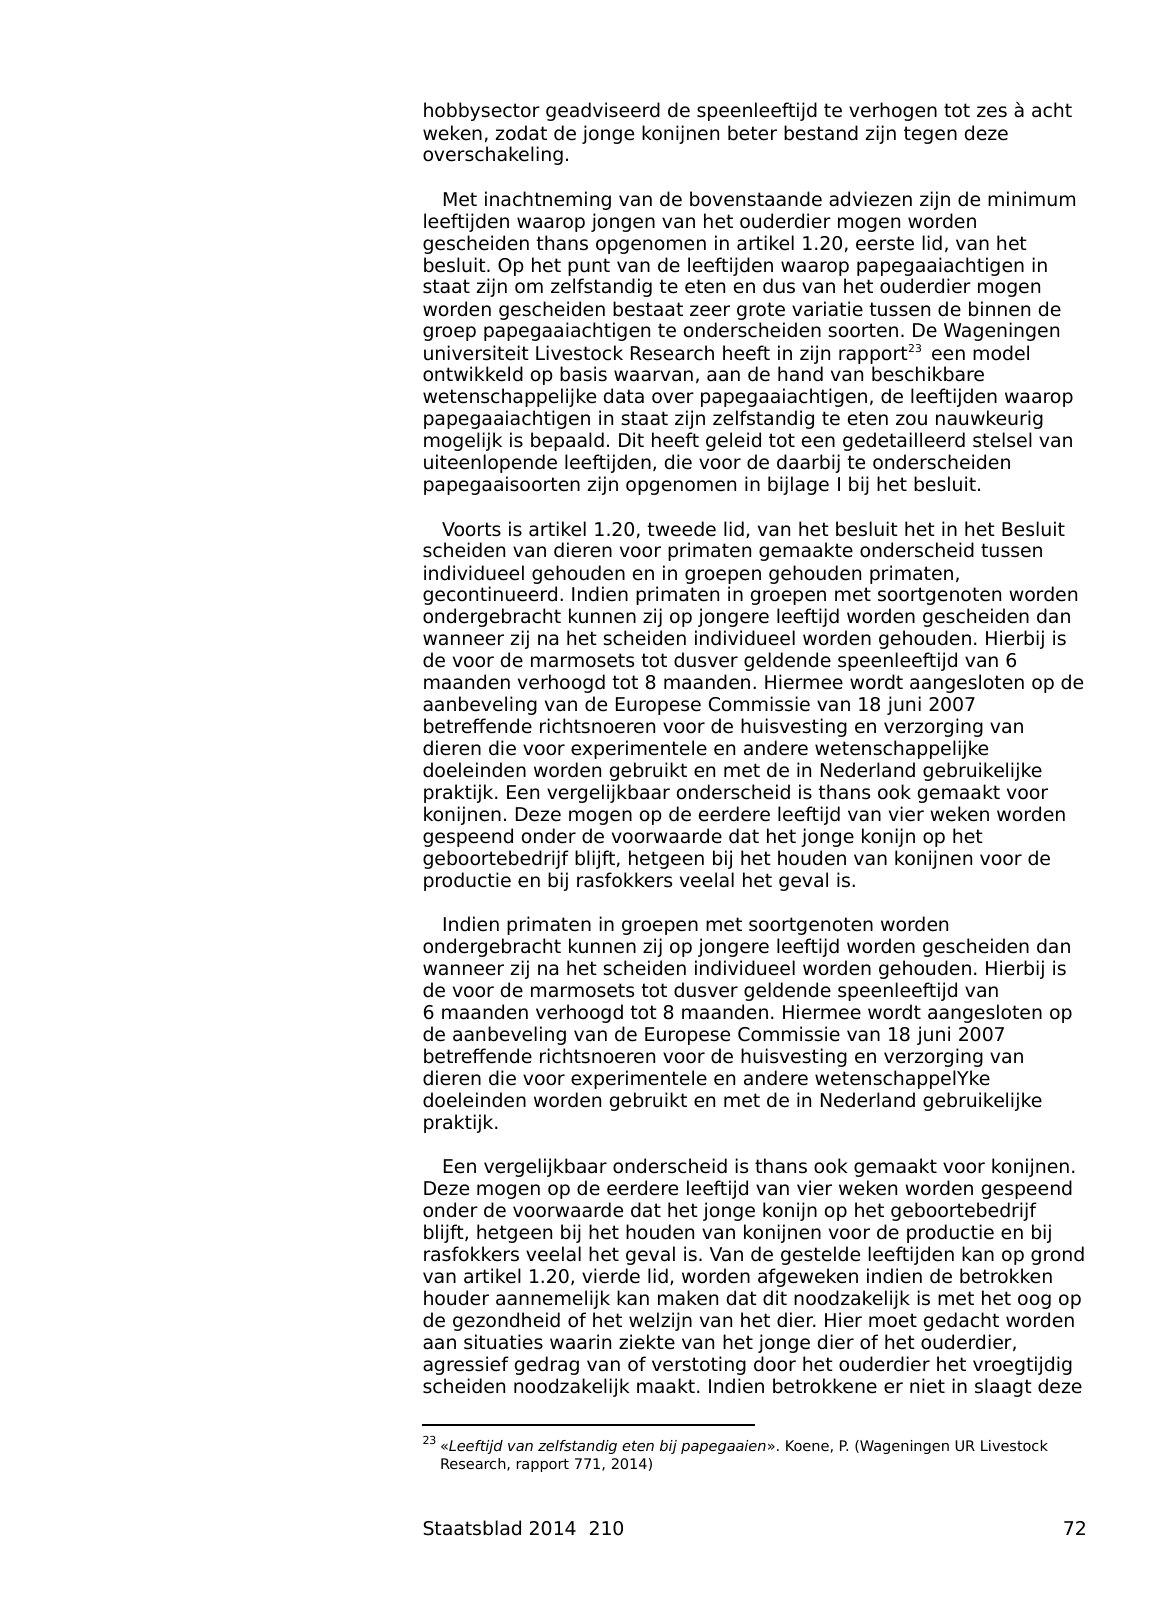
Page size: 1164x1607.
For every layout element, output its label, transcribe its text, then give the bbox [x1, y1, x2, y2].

text Met inachtneming van de bovenstaande adviezen zijn de minimum leeftijden waarop jongen van het ouderdier mogen worden gescheiden thans opgenomen in artikel 1.20, eerste lid, van het besluit. Op het punt van de leeftijden waarop papegaaiachtigen in staat zijn om zelfstandig te eten en dus van het ouderdier mogen worden gescheiden bestaat zeer grote variatie tussen de binnen de groep papegaaiachtigen te onderscheiden soorten. De Wageningen universiteit Livestock Research heeft in zijn rapport een model ontwikkeld op basis waarvan, aan de hand van beschikbare wetenschappelijke data over papegaaiachtigen, de leeftijden waarop papegaaiachtigen in staat zijn zelfstandig te eten zou nauwkeurig mogelijk is bepaald. Dit heeft geleid tot een gedetailleerd stelsel van uiteenlopende leeftijden, die voor de daarbij te onderscheiden papegaaisoorten zijn opgenomen in bijlage I bij het besluit. [422, 188, 1087, 496]
text Indien primaten in groepen met soortgenoten worden ondergebracht kunnen zij op jongere leeftijd worden gescheiden dan wanneer zij na het scheiden individueel worden gehouden. Hierbij is de voor de marmosets tot dusver geldende speenleeftijd van 6 maanden verhoogd tot 8 maanden. Hiermee wordt aangesloten op de aanbeveling van de Europese Commissie van 18 juni 2007 betreffende richtsnoeren voor de huisvesting en verzorging van dieren die voor experimentele en andere wetenschappelYke doeleinden worden gebruikt en met de in Nederland gebruikelijke praktijk. [422, 914, 1087, 1134]
text Voorts is artikel 1.20, tweede lid, van het besluit het in het Besluit scheiden van dieren voor primaten gemaakte onderscheid tussen individueel gehouden en in groepen gehouden primaten, gecontinueerd. Indien primaten in groepen met soortgenoten worden ondergebracht kunnen zij op jongere leeftijd worden gescheiden dan wanneer zij na het scheiden individueel worden gehouden. Hierbij is de voor de marmosets tot dusver geldende speenleeftijd van 6 maanden verhoogd tot 8 maanden. Hiermee wordt aangesloten op de aanbeveling van de Europese Commissie van 18 juni 2007 betreffende richtsnoeren voor de huisvesting en verzorging van dieren die voor experimentele en andere wetenschappelĳke doeleinden worden gebruikt en met de in Nederland gebruikelijke praktijk. Een vergelijkbaar onderscheid is thans ook gemaakt voor konijnen. Deze mogen op de eerdere leeftijd van vier weken worden gespeend onder de voorwaarde dat het jonge konijn op het geboortebedrijf blijft, hetgeen bij het houden van konijnen voor de productie en bij rasfokkers veelal het geval is. [422, 518, 1087, 892]
text «Leeftijd van zelfstandig eten bij papegaaien». Koene, P. (Wageningen UR Livestock Research, rapport 771, 2014) [422, 1434, 1087, 1473]
text Een vergelijkbaar onderscheid is thans ook gemaakt voor konijnen. Deze mogen op de eerdere leeftijd van vier weken worden gespeend onder de voorwaarde dat het jonge konijn op het geboortebedrijf blijft, hetgeen bij het houden van konijnen voor de productie en bij rasfokkers veelal het geval is. Van de gestelde leeftijden kan op grond van artikel 1.20, vierde lid, worden afgeweken indien de betrokken houder aannemelijk kan maken dat dit noodzakelijk is met het oog op de gezondheid of het welzijn van het dier. Hier moet gedacht worden aan situaties waarin ziekte van het jonge dier of het ouderdier, agressief gedrag van of verstoting door het ouderdier het vroegtijdig scheiden noodzakelijk maakt. Indien betrokkene er niet in slaagt deze [422, 1156, 1087, 1398]
text hobbysector geadviseerd de speenleeftijd te verhogen tot zes à acht weken, zodat de jonge konijnen beter bestand zijn tegen deze overschakeling. [422, 100, 1087, 166]
